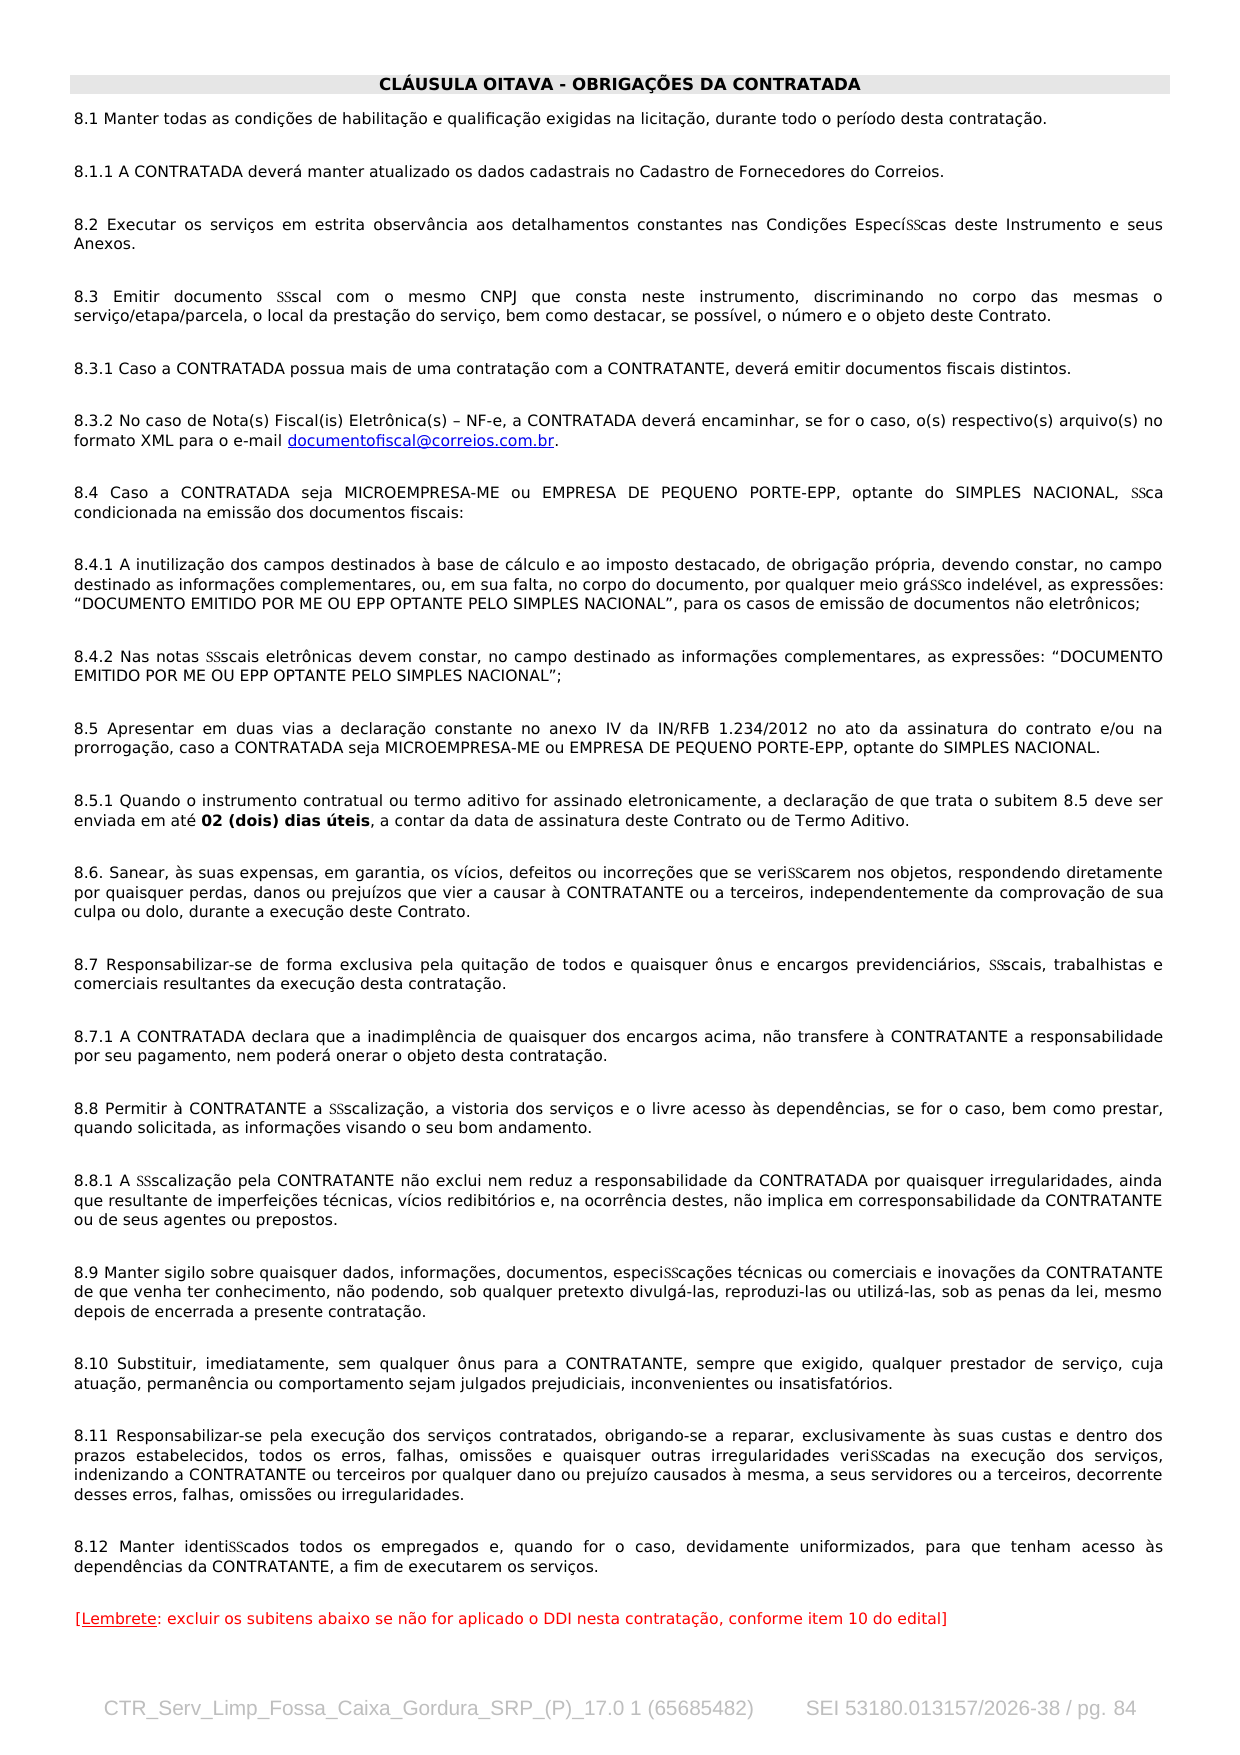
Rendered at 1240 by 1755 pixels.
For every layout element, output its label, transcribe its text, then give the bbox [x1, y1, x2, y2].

subtitle CLÁUSULA OITAVA - OBRIGAÇÕES DA CONTRATADA [70, 75, 1170, 94]
text 8.10 Substituir, imediatamente, sem qualquer ônus para a CONTRATANTE, sempre que exigido, qualquer prestador de serviço, cuja atuação, permanência ou comportamento sejam julgados prejudiciais, inconvenientes ou insatisfatórios. [74, 1355, 1165, 1393]
text 8.8.1 A scalização pela CONTRATANTE não exclui nem reduz a responsabilidade da CONTRATADA por quaisquer irregularidades, ainda que resultante de imperfeições técnicas, vícios redibitórios e, na ocorrência destes, não implica em corresponsabilidade da CONTRATANTE ou de seus agentes ou prepostos. [74, 1172, 1165, 1229]
text 8.12 Manter identicados todos os empregados e, quando for o caso, devidamente uniformizados, para que tenham acesso às dependências da CONTRATANTE, a fim de executarem os serviços. [74, 1538, 1165, 1576]
text 8.5 Apresentar em duas vias a declaração constante no anexo IV da IN/RFB 1.234/2012 no ato da assinatura do contrato e/ou na prorrogação, caso a CONTRATADA seja MICROEMPRESA-ME ou EMPRESA DE PEQUENO PORTE-EPP, optante do SIMPLES NACIONAL. [74, 720, 1165, 758]
text 8.4.2 Nas notas scais eletrônicas devem constar, no campo destinado as informações complementares, as expressões: “DOCUMENTO EMITIDO POR ME OU EPP OPTANTE PELO SIMPLES NACIONAL”; [74, 648, 1165, 686]
text 8.7.1 A CONTRATADA declara que a inadimplência de quaisquer dos encargos acima, não transfere à CONTRATANTE a responsabilidade por seu pagamento, nem poderá onerar o objeto desta contratação. [74, 1028, 1165, 1066]
text 8.3.1 Caso a CONTRATADA possua mais de uma contratação com a CONTRATANTE, deverá emitir documentos fiscais distintos. [74, 359, 1165, 378]
text 8.6. Sanear, às suas expensas, em garantia, os vícios, defeitos ou incorreções que se vericarem nos objetos, respondendo diretamente por quaisquer perdas, danos ou prejuízos que vier a causar à CONTRATANTE ou a terceiros, independentemente da comprovação de sua culpa ou dolo, durante a execução deste Contrato. [74, 864, 1165, 921]
text 8.11 Responsabilizar-se pela execução dos serviços contratados, obrigando-se a reparar, exclusivamente às suas custas e dentro dos prazos estabelecidos, todos os erros, falhas, omissões e quaisquer outras irregularidades vericadas na execução dos serviços, indenizando a CONTRATANTE ou terceiros por qualquer dano ou prejuízo causados à mesma, a seus servidores ou a terceiros, decorrente desses erros, falhas, omissões ou irregularidades. [74, 1427, 1165, 1504]
text 8.3.2 No caso de Nota(s) Fiscal(is) Eletrônica(s) – NF-e, a CONTRATADA deverá encaminhar, se for o caso, o(s) respectivo(s) arquivo(s) no formato XML para o e-mail documentofiscal@correios.com.br. [74, 412, 1165, 450]
text [Lembrete: excluir os subitens abaixo se não for aplicado o DDI nesta contratação, conforme item 10 do edital] [75, 1610, 1189, 1628]
text 8.3 Emitir documento scal com o mesmo CNPJ que consta neste instrumento, discriminando no corpo das mesmas o serviço/etapa/parcela, o local da prestação do serviço, bem como destacar, se possível, o número e o objeto deste Contrato. [74, 287, 1165, 325]
text 8.5.1 Quando o instrumento contratual ou termo aditivo for assinado eletronicamente, a declaração de que trata o subitem 8.5 deve ser enviada em até 02 (dois) dias úteis, a contar da data de assinatura deste Contrato ou de Termo Aditivo. [74, 792, 1165, 830]
text 8.9 Manter sigilo sobre quaisquer dados, informações, documentos, especicações técnicas ou comerciais e inovações da CONTRATANTE de que venha ter conhecimento, não podendo, sob qualquer pretexto divulgá-las, reproduzi-las ou utilizá-las, sob as penas da lei, mesmo depois de encerrada a presente contratação. [74, 1263, 1165, 1321]
text 8.8 Permitir à CONTRATANTE a scalização, a vistoria dos serviços e o livre acesso às dependências, se for o caso, bem como prestar, quando solicitada, as informações visando o seu bom andamento. [74, 1100, 1165, 1138]
text 8.7 Responsabilizar-se de forma exclusiva pela quitação de todos e quaisquer ônus e encargos previdenciários, scais, trabalhistas e comerciais resultantes da execução desta contratação. [74, 956, 1165, 993]
text 8.1.1 A CONTRATADA deverá manter atualizado os dados cadastrais no Cadastro de Fornecedores do Correios. [74, 163, 1165, 181]
text 8.2 Executar os serviços em estrita observância aos detalhamentos constantes nas Condições Especícas deste Instrumento e seus Anexos. [74, 215, 1165, 253]
text 8.1 Manter todas as condições de habilitação e qualificação exigidas na licitação, durante todo o período desta contratação. [74, 110, 1165, 128]
text 8.4.1 A inutilização dos campos destinados à base de cálculo e ao imposto destacado, de obrigação própria, devendo constar, no campo destinado as informações complementares, ou, em sua falta, no corpo do documento, por qualquer meio gráco indelével, as expressões: “DOCUMENTO EMITIDO POR ME OU EPP OPTANTE PELO SIMPLES NACIONAL”, para os casos de emissão de documentos não eletrônicos; [74, 556, 1165, 613]
text 8.4 Caso a CONTRATADA seja MICROEMPRESA-ME ou EMPRESA DE PEQUENO PORTE-EPP, optante do SIMPLES NACIONAL, ca condicionada na emissão dos documentos fiscais: [74, 484, 1165, 522]
